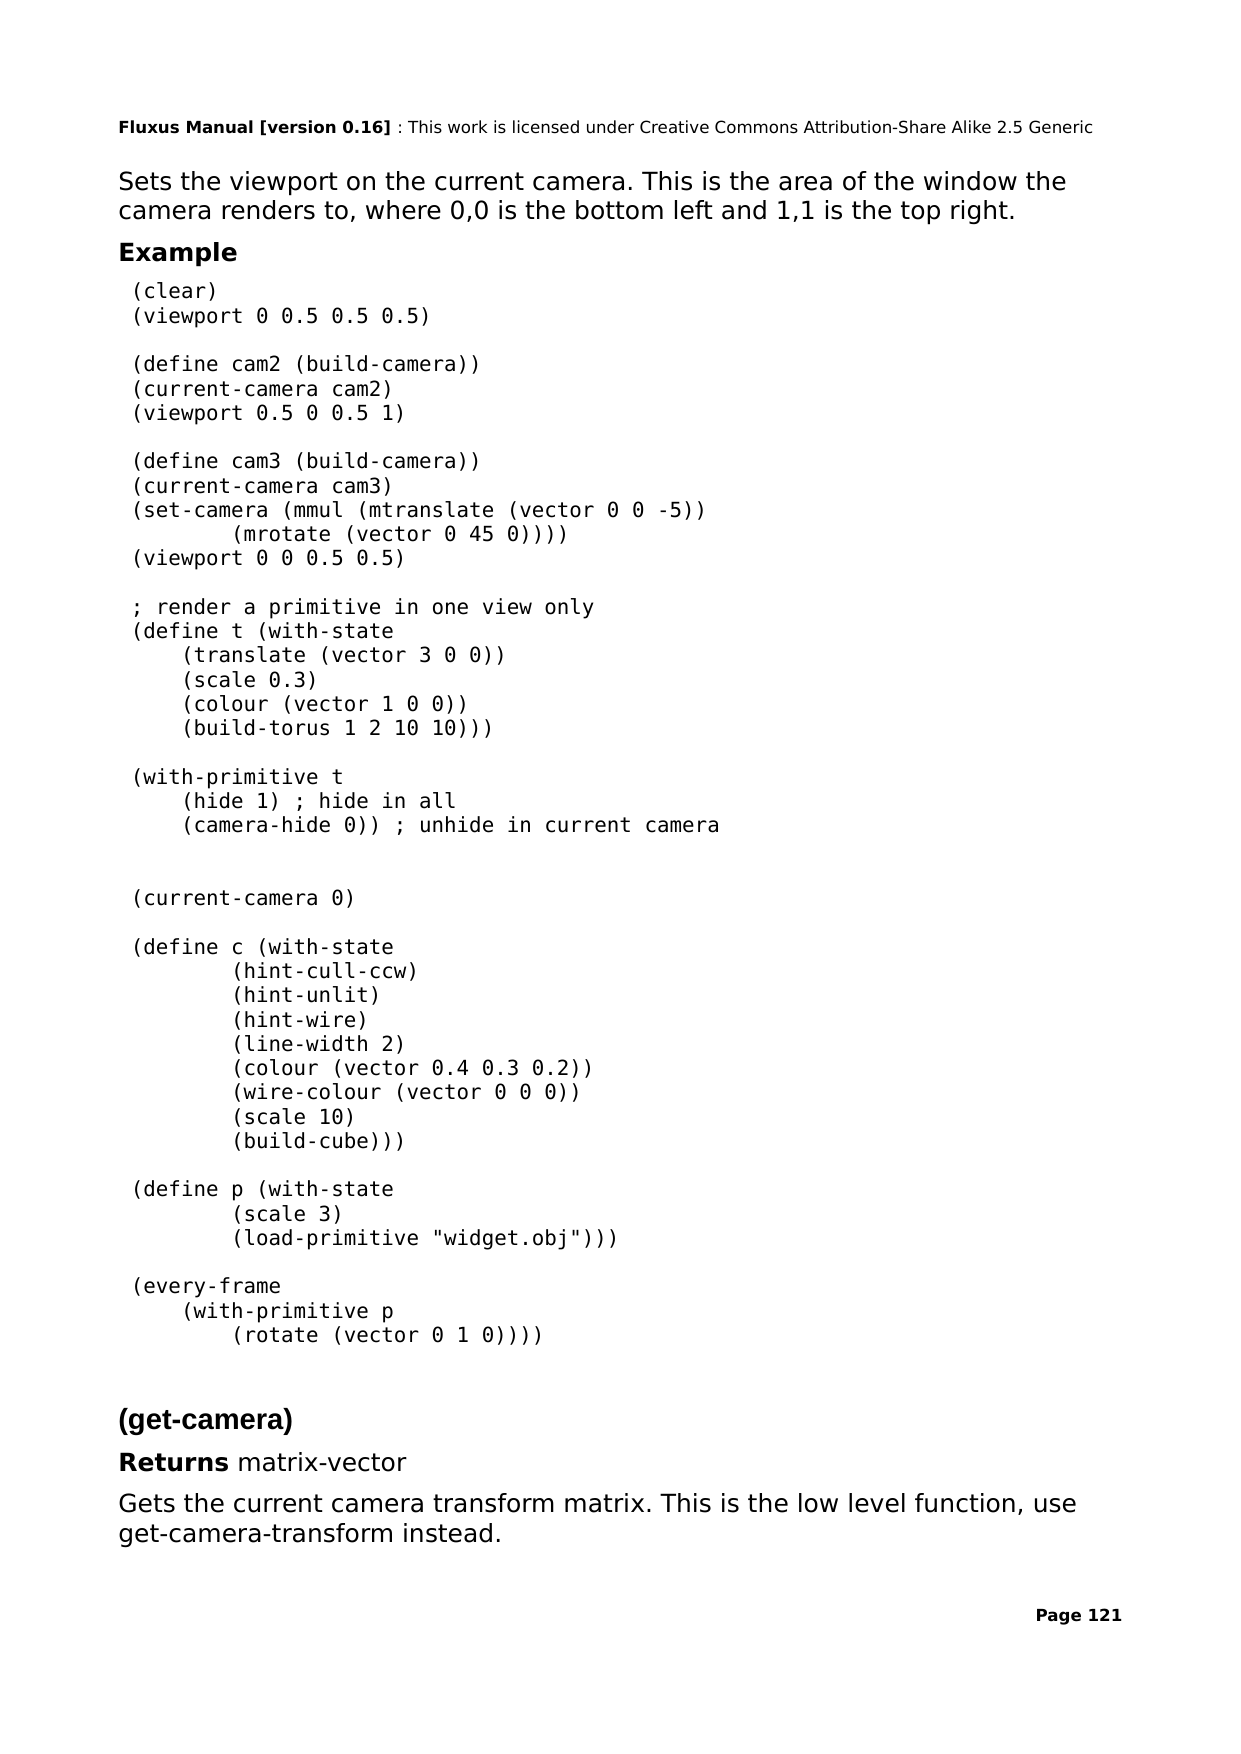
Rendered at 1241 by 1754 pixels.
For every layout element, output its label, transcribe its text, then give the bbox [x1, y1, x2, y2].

text (current-camera cam3) [118, 474, 1122, 498]
text (build-torus 1 2 10 10))) [118, 716, 1122, 741]
text (current-camera 0) [118, 886, 1122, 911]
text (hint-wire) [118, 1008, 1122, 1032]
text (scale 3) [118, 1202, 1122, 1226]
text (colour (vector 1 0 0)) [118, 692, 1122, 716]
text (colour (vector 0.4 0.3 0.2)) [118, 1056, 1122, 1080]
text (scale 0.3) [118, 668, 1122, 692]
text (mrotate (vector 0 45 0)))) [118, 522, 1122, 546]
text (scale 10) [118, 1105, 1122, 1129]
text Gets the current camera transform matrix. This is the low level function, use get-camera-transform instead. [118, 1489, 1122, 1548]
text (rotate (vector 0 1 0)))) [118, 1323, 1122, 1347]
text (set-camera (mmul (mtranslate (vector 0 0 -5)) [118, 498, 1122, 522]
text (define p (with-state [118, 1177, 1122, 1202]
text (hide 1) ; hide in all [118, 789, 1122, 813]
text (hint-cull-ccw) [118, 959, 1122, 983]
text (define cam3 (build-camera)) [118, 449, 1122, 474]
text (define c (with-state [118, 935, 1122, 959]
subtitle (get-camera) [118, 1402, 1122, 1435]
text (define t (with-state [118, 619, 1122, 643]
text (current-camera cam2) [118, 377, 1122, 401]
text (camera-hide 0)) ; unhide in current camera [118, 813, 1122, 838]
text Example [118, 238, 1122, 267]
text (viewport 0.5 0 0.5 1) [118, 401, 1122, 425]
text (hint-unlit) [118, 983, 1122, 1008]
text Returns matrix-vector [118, 1448, 1122, 1477]
text (every-frame [118, 1274, 1122, 1299]
text (wire-colour (vector 0 0 0)) [118, 1080, 1122, 1105]
text (with-primitive p [118, 1299, 1122, 1323]
text (viewport 0 0 0.5 0.5) [118, 546, 1122, 571]
text Sets the viewport on the current camera. This is the area of the window the camera renders to, where 0,0 is the bottom left and 1,1 is the top right. [118, 167, 1122, 225]
text (with-primitive t [118, 765, 1122, 789]
text (build-cube))) [118, 1129, 1122, 1153]
text (viewport 0 0.5 0.5 0.5) [118, 304, 1122, 328]
text ; render a primitive in one view only [118, 595, 1122, 619]
text (line-width 2) [118, 1032, 1122, 1056]
text (translate (vector 3 0 0)) [118, 643, 1122, 668]
text (load-primitive "widget.obj"))) [118, 1226, 1122, 1250]
text (define cam2 (build-camera)) [118, 352, 1122, 377]
text (clear) [118, 279, 1122, 304]
